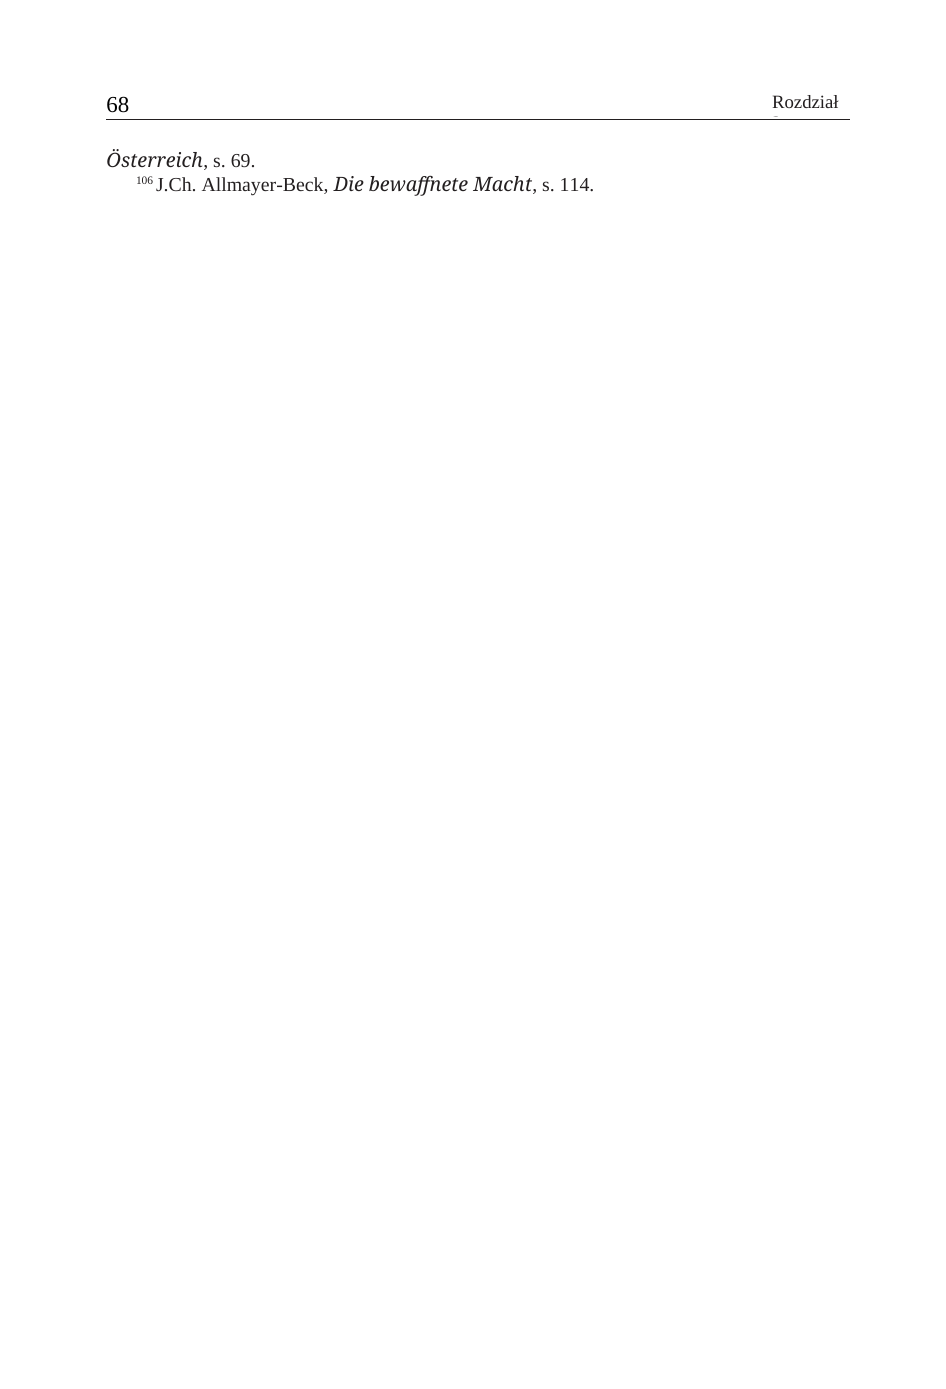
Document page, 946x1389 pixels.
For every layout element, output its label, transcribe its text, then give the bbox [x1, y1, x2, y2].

text 106 J.Ch. Allmayer-Beck, Die bewaffnete Macht, s. 114. [136, 172, 879, 197]
text Österreich, s. 69. [106, 148, 862, 172]
